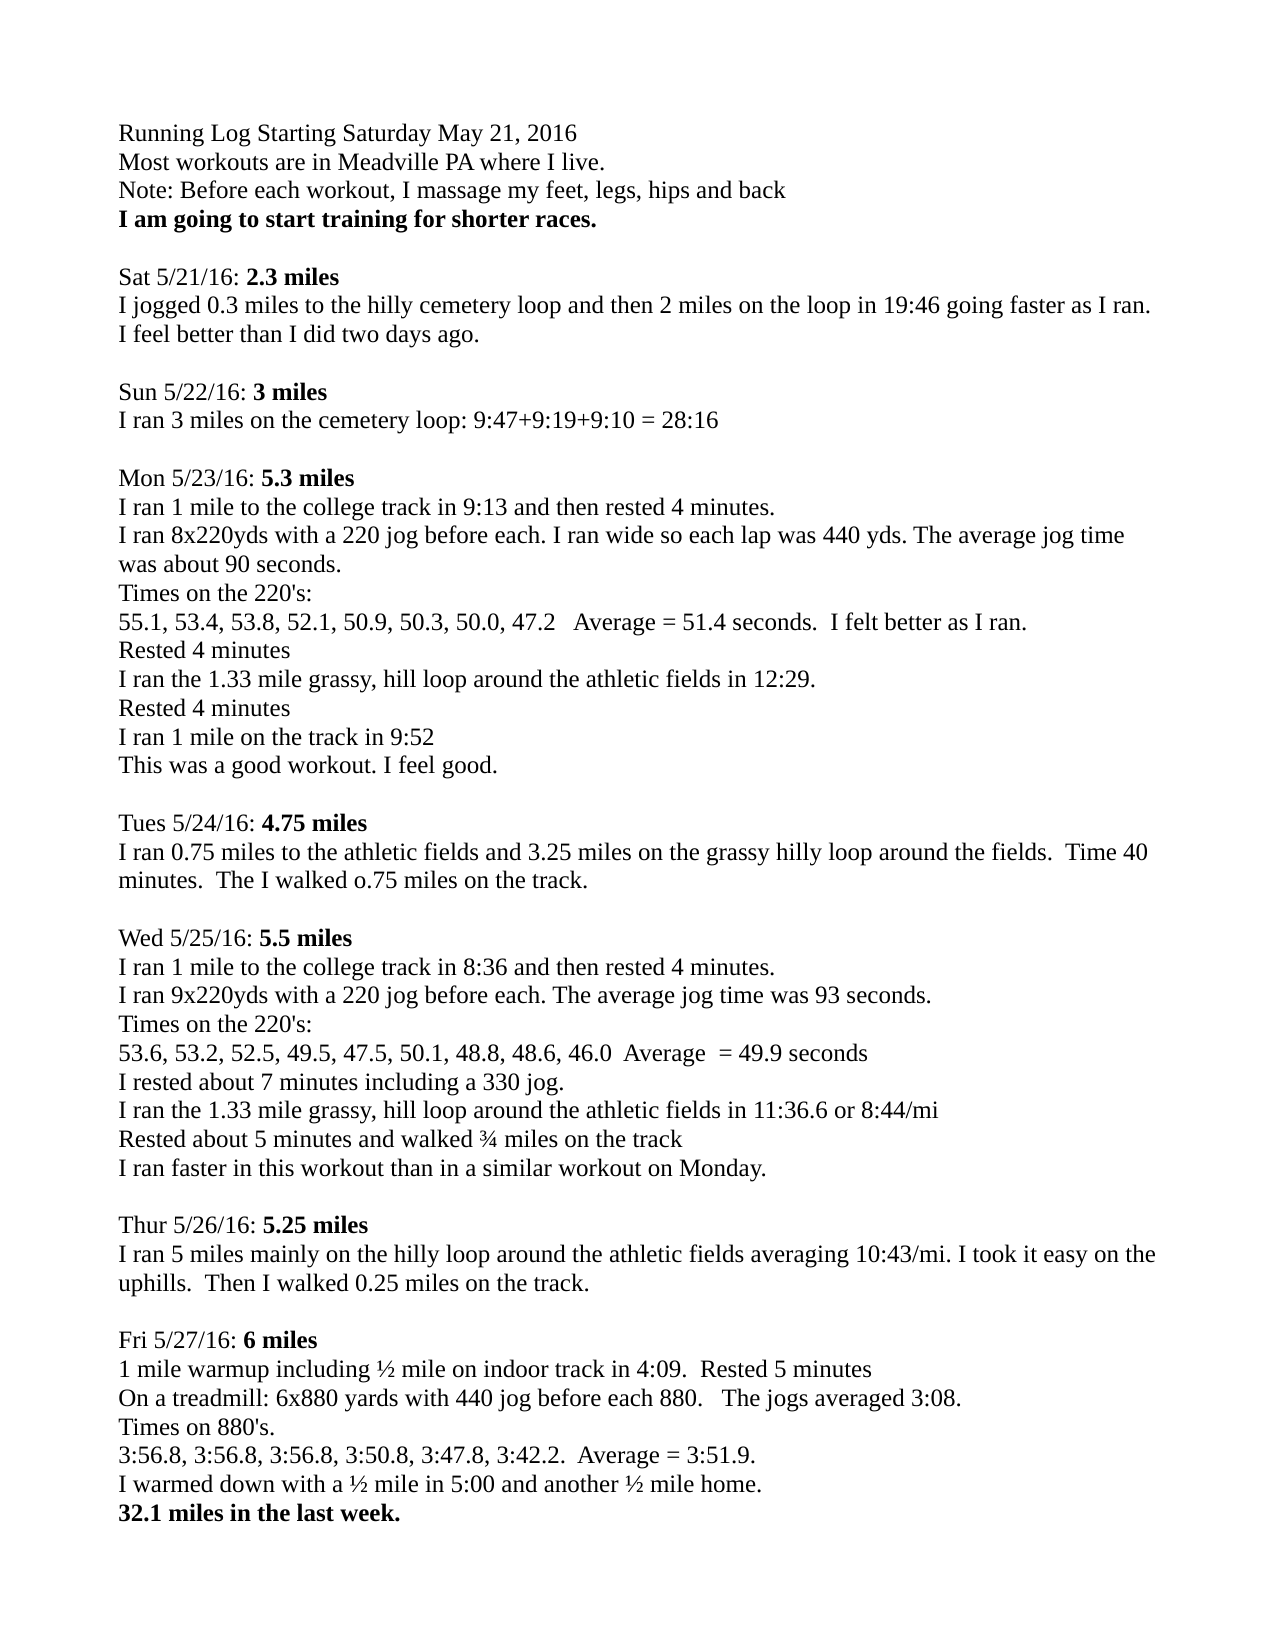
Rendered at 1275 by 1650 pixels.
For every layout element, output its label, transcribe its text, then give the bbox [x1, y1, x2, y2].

text Thur 5/26/16: 5.25 miles [118, 1211, 1157, 1239]
text I rested about 7 minutes including a 330 jog. [118, 1067, 1157, 1096]
text I ran 8x220yds with a 220 jog before each. I ran wide so each lap was 440 yds. The average jog time was about 90 seconds. [118, 521, 1157, 578]
text I ran faster in this workout than in a similar workout on Monday. [118, 1153, 1157, 1182]
text Rested 4 minutes [118, 693, 1157, 722]
text Mon 5/23/16: 5.3 miles [118, 463, 1157, 492]
text I jogged 0.3 miles to the hilly cemetery loop and then 2 miles on the loop in 19:46 going faster as I ran. I feel better than I did two days ago. [118, 291, 1157, 348]
text Times on 880's. [118, 1412, 1157, 1441]
text I ran 0.75 miles to the athletic fields and 3.25 miles on the grassy hilly loop around the fields. Time 40 minutes. The I walked o.75 miles on the track. [118, 837, 1157, 894]
text Rested about 5 minutes and walked ¾ miles on the track [118, 1124, 1157, 1153]
text I ran the 1.33 mile grassy, hill loop around the athletic fields in 11:36.6 or 8:44/mi [118, 1096, 1157, 1124]
text This was a good workout. I feel good. [118, 751, 1157, 779]
text I ran 3 miles on the cemetery loop: 9:47+9:19+9:10 = 28:16 [118, 406, 1157, 434]
text Sun 5/22/16: 3 miles [118, 377, 1157, 406]
text Note: Before each workout, I massage my feet, legs, hips and back [118, 176, 1157, 204]
text I ran 9x220yds with a 220 jog before each. The average jog time was 93 seconds. [118, 981, 1157, 1009]
text 53.6, 53.2, 52.5, 49.5, 47.5, 50.1, 48.8, 48.6, 46.0 Average = 49.9 seconds [118, 1038, 1157, 1067]
text 1 mile warmup including ½ mile on indoor track in 4:09. Rested 5 minutes [118, 1354, 1157, 1383]
text 55.1, 53.4, 53.8, 52.1, 50.9, 50.3, 50.0, 47.2 Average = 51.4 seconds. I felt better as I ran. [118, 607, 1157, 636]
text I warmed down with a ½ mile in 5:00 and another ½ mile home. [118, 1469, 1157, 1498]
text Running Log Starting Saturday May 21, 2016 [118, 118, 1157, 147]
text Most workouts are in Meadville PA where I live. [118, 147, 1157, 176]
text Sat 5/21/16: 2.3 miles [118, 262, 1157, 291]
text I am going to start training for shorter races. [118, 204, 1157, 233]
text Rested 4 minutes [118, 636, 1157, 664]
text I ran 1 mile to the college track in 8:36 and then rested 4 minutes. [118, 952, 1157, 981]
text Wed 5/25/16: 5.5 miles [118, 923, 1157, 952]
text On a treadmill: 6x880 yards with 440 jog before each 880. The jogs averaged 3:08. [118, 1383, 1157, 1412]
text Times on the 220's: [118, 578, 1157, 607]
text Tues 5/24/16: 4.75 miles [118, 808, 1157, 837]
text I ran the 1.33 mile grassy, hill loop around the athletic fields in 12:29. [118, 664, 1157, 693]
text 3:56.8, 3:56.8, 3:56.8, 3:50.8, 3:47.8, 3:42.2. Average = 3:51.9. [118, 1441, 1157, 1469]
text 32.1 miles in the last week. [118, 1498, 1157, 1527]
text I ran 1 mile to the college track in 9:13 and then rested 4 minutes. [118, 492, 1157, 521]
text I ran 5 miles mainly on the hilly loop around the athletic fields averaging 10:43/mi. I took it easy on the uphills. Then I walked 0.25 miles on the track. [118, 1239, 1157, 1297]
text Fri 5/27/16: 6 miles [118, 1326, 1157, 1354]
text I ran 1 mile on the track in 9:52 [118, 722, 1157, 751]
text Times on the 220's: [118, 1009, 1157, 1038]
